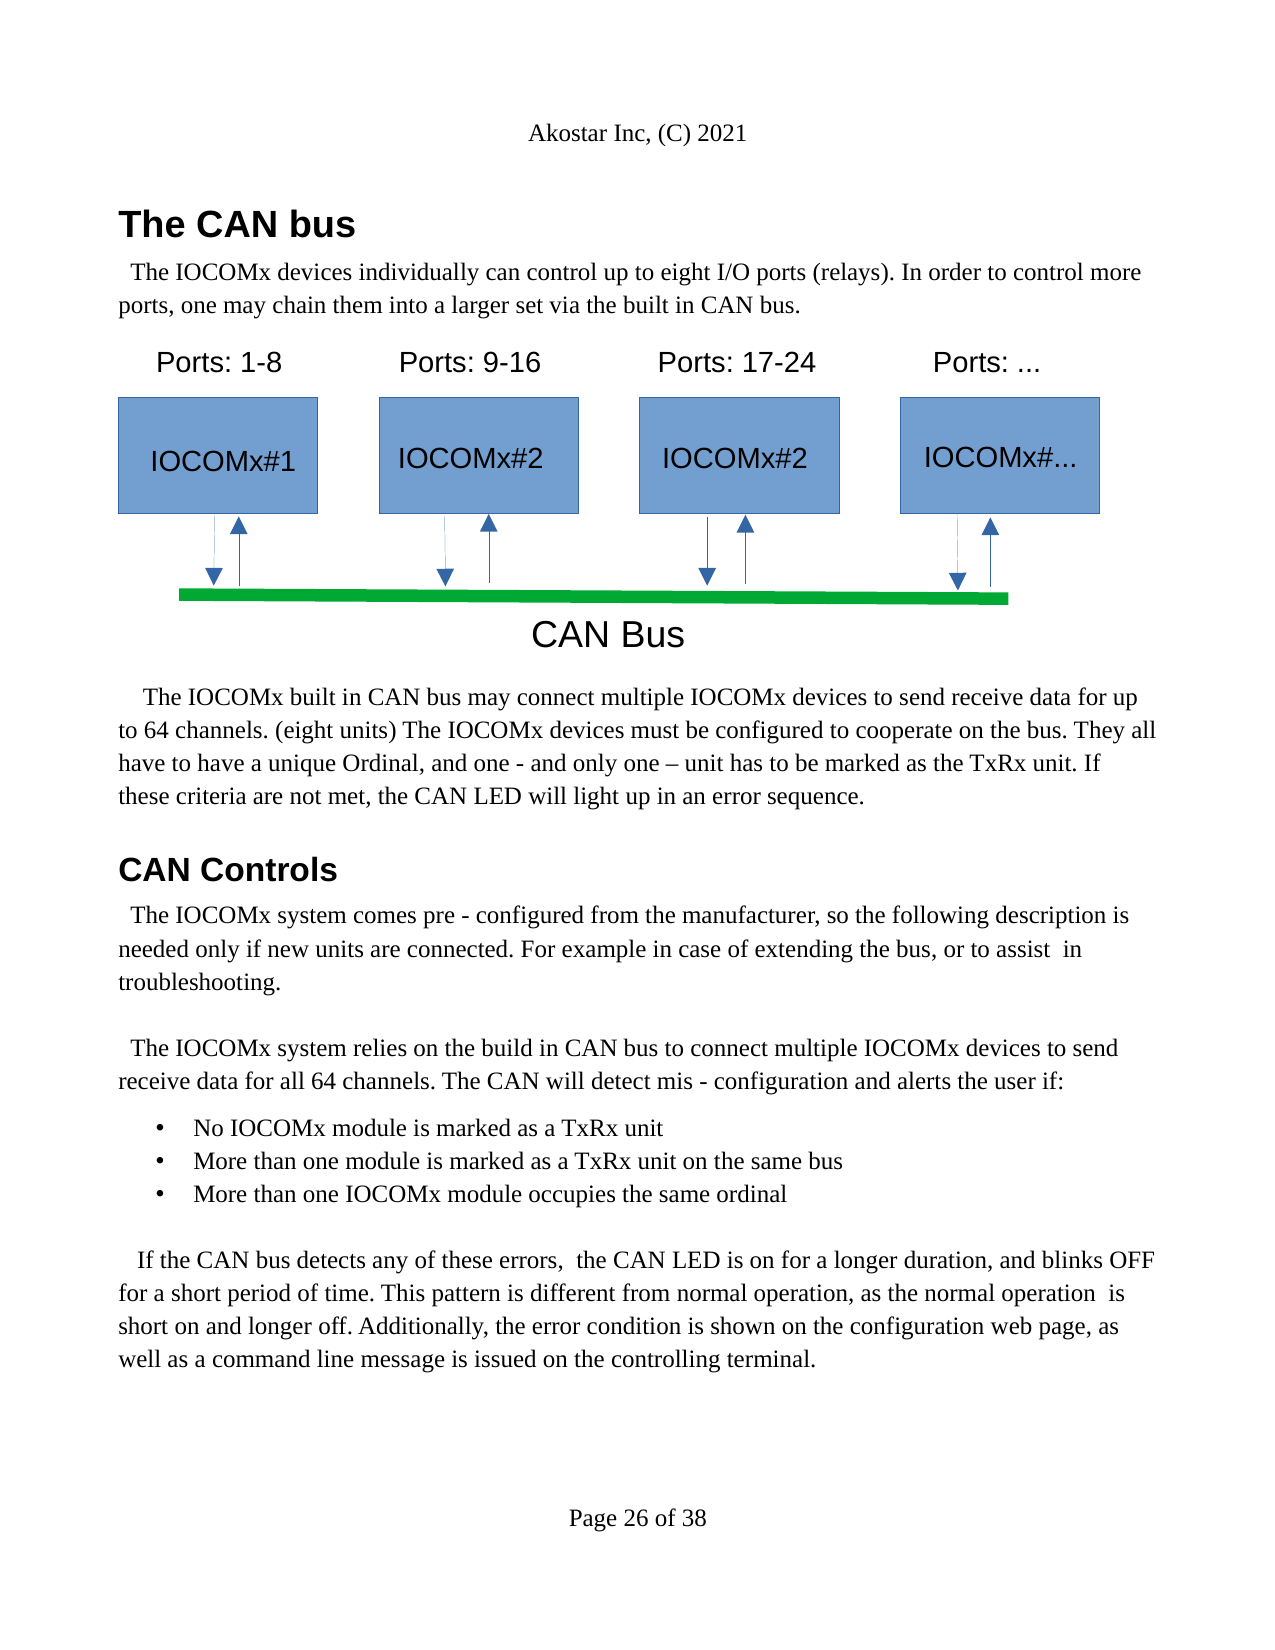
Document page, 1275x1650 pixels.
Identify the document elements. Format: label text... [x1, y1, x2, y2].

text The IOCOMx devices individually can control up to eight I/O ports (relays). In order to control more ports, one may chain them into a larger set via the built in CAN bus. [118, 257, 1157, 319]
subtitle CAN Controls [118, 849, 1157, 888]
text The IOCOMx built in CAN bus may connect multiple IOCOMx devices to send receive data for up to 64 channels. (eight units) The IOCOMx devices must be configured to cooperate on the bus. They all have to have a unique Ordinal, and one - and only one – unit has to be marked as the TxRx unit. If these criteria are not met, the CAN LED will light up in an error sequence. [118, 682, 1157, 810]
text The IOCOMx system relies on the build in CAN bus to connect multiple IOCOMx devices to send receive data for all 64 channels. The CAN will detect mis - configuration and alerts the user if: [118, 1033, 1157, 1094]
subtitle The CAN bus [118, 201, 1157, 245]
list More than one IOCOMx module occupies the same ordinal [156, 1179, 1157, 1208]
text The IOCOMx system comes pre - configured from the manufacturer, so the following description is needed only if new units are connected. For example in case of extending the bus, or to assist in troubleshooting. [118, 901, 1157, 995]
list More than one module is marked as a TxRx unit on the same bus [156, 1146, 1157, 1175]
text If the CAN bus detects any of these errors, the CAN LED is on for a longer duration, and blinks OFF for a short period of time. This pattern is different from normal operation, as the normal operation is short on and longer off. Additionally, the error condition is shown on the configuration web page, as well as a command line message is issued on the controlling terminal. [118, 1245, 1157, 1373]
list No IOCOMx module is marked as a TxRx unit [156, 1113, 1157, 1142]
